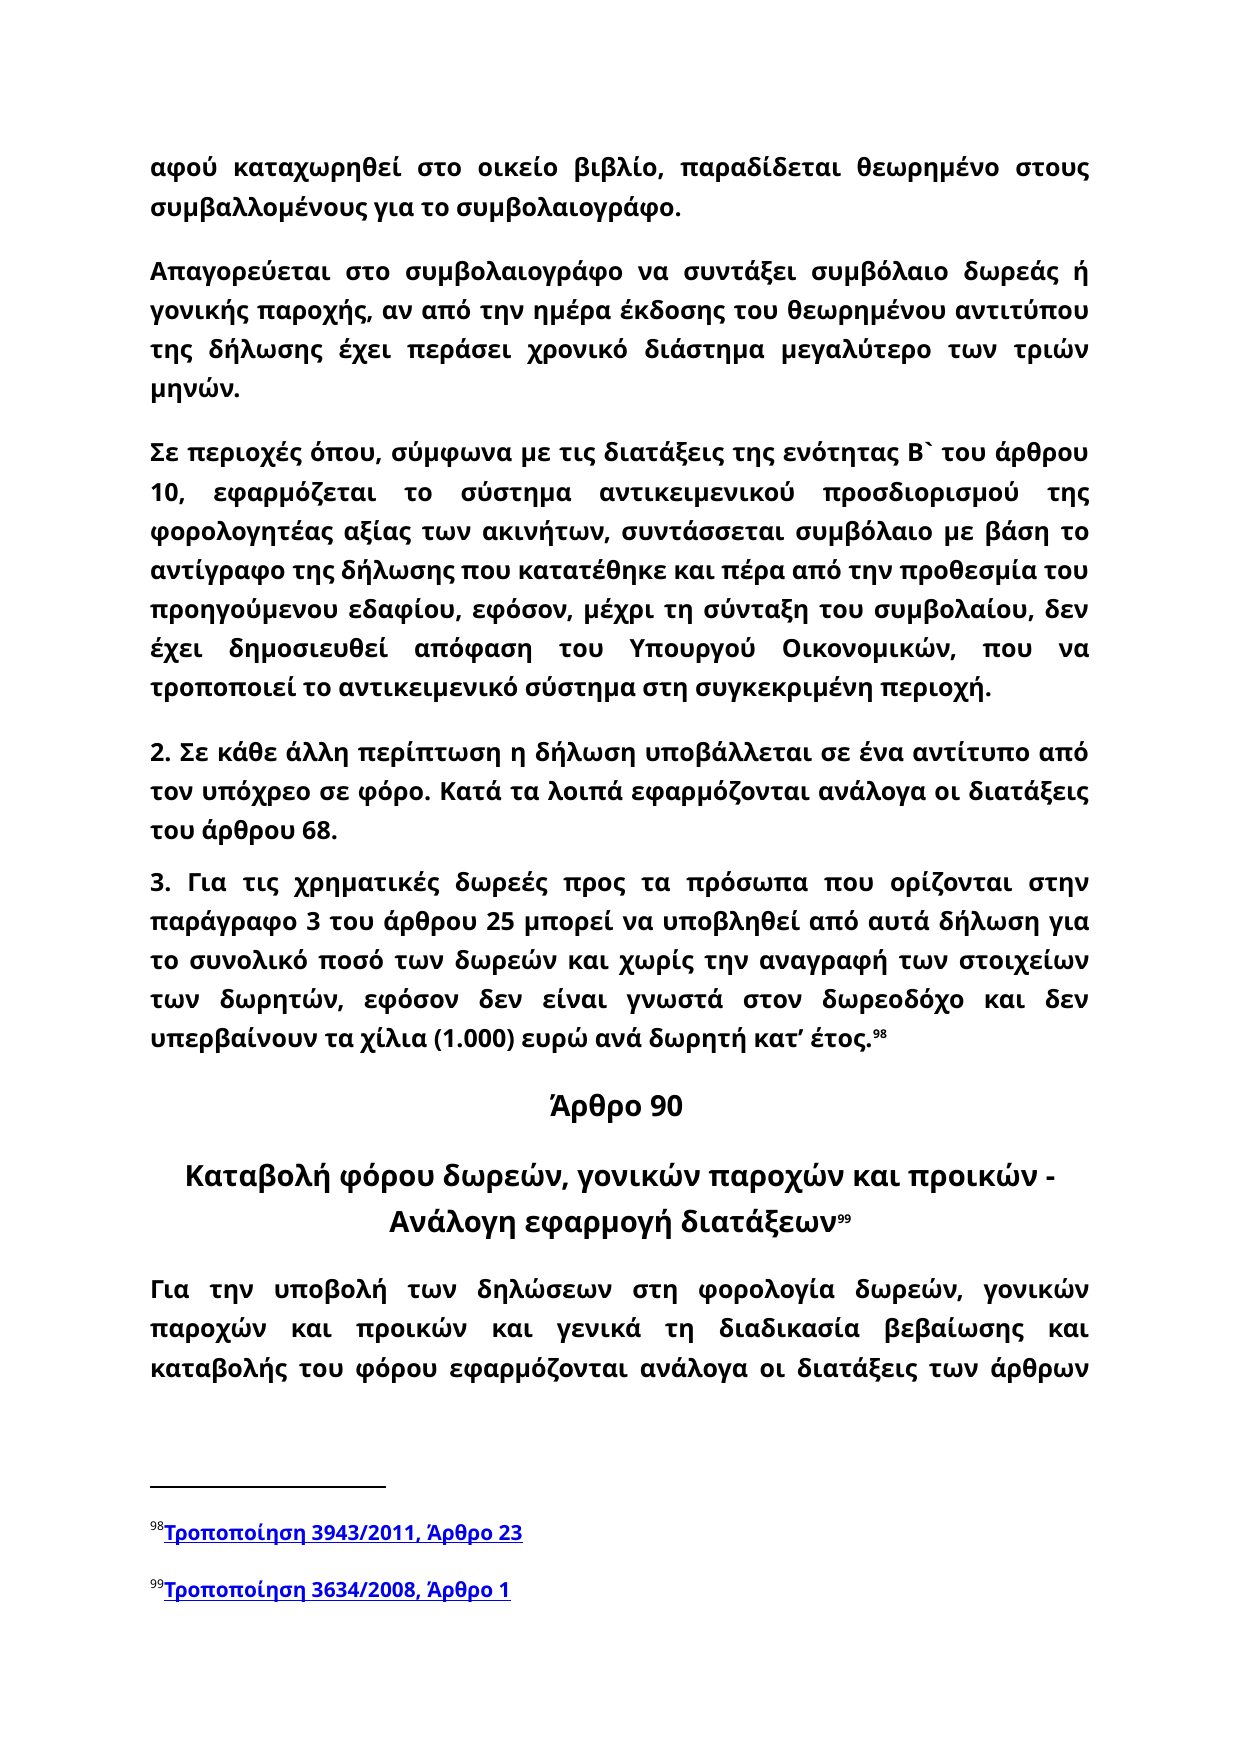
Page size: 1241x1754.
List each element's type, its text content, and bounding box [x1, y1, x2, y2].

subtitle Άρθρο 90 [150, 1085, 1090, 1125]
text Απαγορεύεται στο συμβολαιογράφο να συντάξει συμβόλαιο δωρεάς ή γονικής παροχής, αν από την ημέρα έκδοσης του θεωρημένου αντιτύπου της δήλωσης έχει περάσει χρονικό διάστημα μεγαλύτερο των τριών μηνών. [150, 253, 1090, 405]
text Για την υποβολή των δηλώσεων στη φορολογία δωρεών, γονικών παροχών και προικών και γενικά τη διαδικασία βεβαίωσης και καταβολής του φόρου εφαρμόζονται ανάλογα οι διατάξεις των άρθρων [150, 1272, 1090, 1384]
text αφού καταχωρηθεί στο οικείο βιβλίο, παραδίδεται θεωρημένο στους συμβαλλομένους για το συμβολαιογράφο. [150, 150, 1090, 223]
text 2. Σε κάθε άλλη περίπτωση η δήλωση υποβάλλεται σε ένα αντίτυπο από τον υπόχρεο σε φόρο. Κατά τα λοιπά εφαρμόζονται ανάλογα οι διατάξεις του άρθρου 68. [150, 734, 1090, 847]
text Τροποποίηση 3943/2011, Άρθρο 23 [150, 1518, 1090, 1546]
text Σε περιοχές όπου, σύμφωνα με τις διατάξεις της ενότητας Β` του άρθρου 10, εφαρμόζεται το σύστημα αντικειμενικού προσδιορισμού της φορολογητέας αξίας των ακινήτων, συντάσσεται συμβόλαιο με βάση το αντίγραφο της δήλωσης που κατατέθηκε και πέρα από την προθεσμία του προηγούμενου εδαφίου, εφόσον, μέχρι τη σύνταξη του συμβολαίου, δεν έχει δημοσιευθεί απόφαση του Υπουργού Οικονομικών, που να τροποποιεί το αντικειμενικό σύστημα στη συγκεκριμένη περιοχή. [150, 435, 1090, 704]
subtitle Καταβολή φόρου δωρεών, γονικών παροχών και προικών - Ανάλογη εφαρμογή διατάξεων [150, 1156, 1090, 1241]
text Τροποποίηση 3634/2008, Άρθρο 1 [150, 1576, 1090, 1604]
text 3. Για τις χρηματικές δωρεές προς τα πρόσωπα που ορίζονται στην παράγραφο 3 του άρθρου 25 μπορεί να υποβληθεί από αυτά δήλωση για το συνολικό ποσό των δωρεών και χωρίς την αναγραφή των στοιχείων των δωρητών, εφόσον δεν είναι γνωστά στον δωρεοδόχο και δεν υπερβαίνουν τα χίλια (1.000) ευρώ ανά δωρητή κατ’ έτος. [150, 864, 1090, 1055]
